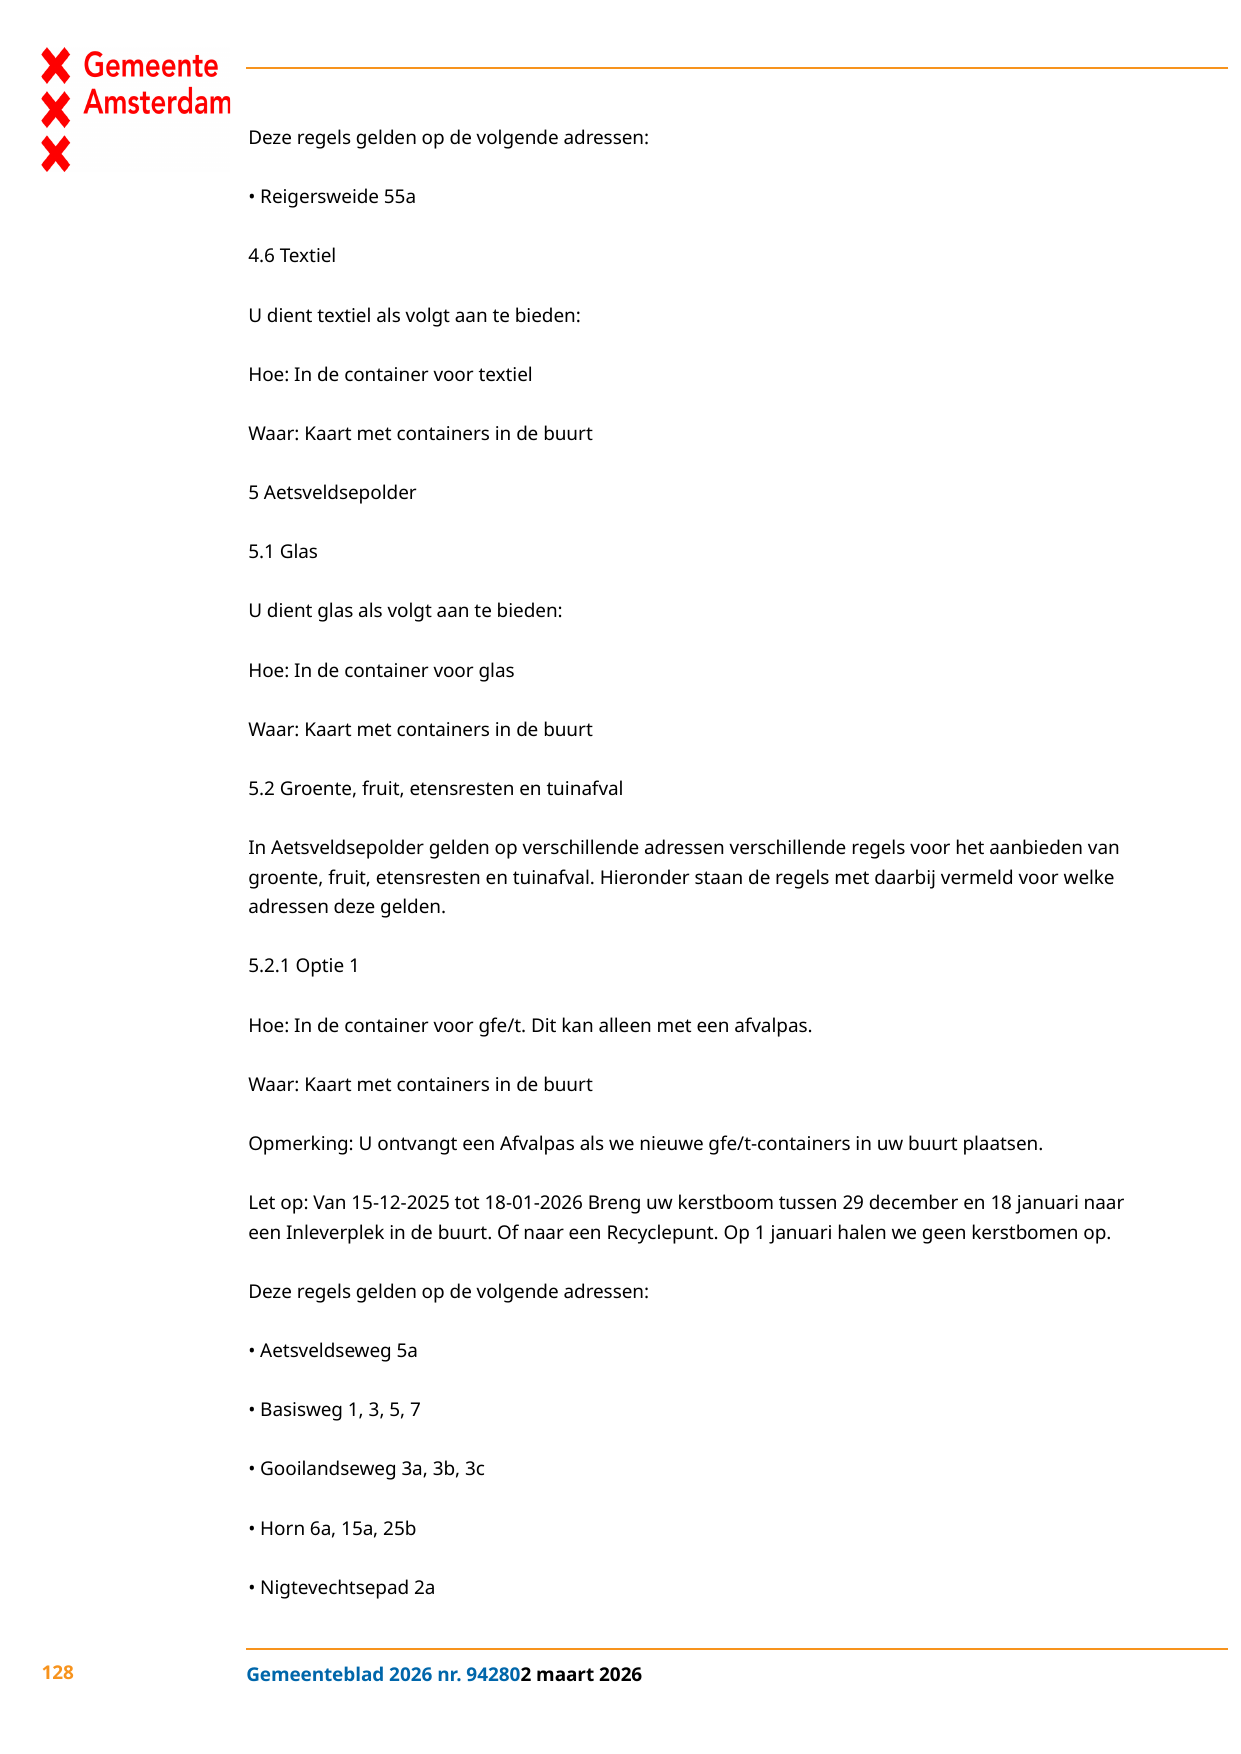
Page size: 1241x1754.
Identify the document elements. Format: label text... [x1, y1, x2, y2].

text 5.1 Glas [248, 538, 1152, 564]
text Waar: Kaart met containers in de buurt [248, 420, 1152, 446]
text 5 Aetsveldsepolder [248, 479, 1152, 505]
text 4.6 Textiel [248, 243, 1152, 268]
text • Horn 6a, 15a, 25b [248, 1515, 1152, 1541]
text • Aetsveldseweg 5a [248, 1337, 1152, 1363]
text • Basisweg 1, 3, 5, 7 [248, 1396, 1152, 1422]
text Let op: Van 15-12-2025 tot 18-01-2026 Breng uw kerstboom tussen 29 december en 18 januari naar een Inleverplek in de buurt. Of naar een Recyclepunt. Op 1 januari halen we geen kerstbomen op. [248, 1189, 1152, 1245]
text Waar: Kaart met containers in de buurt [248, 1071, 1152, 1097]
text 5.2 Groente, fruit, etensresten en tuinafval [248, 775, 1152, 801]
text U dient glas als volgt aan te bieden: [248, 598, 1152, 623]
text Hoe: In de container voor glas [248, 657, 1152, 683]
text Waar: Kaart met containers in de buurt [248, 716, 1152, 742]
text • Nigtevechtsepad 2a [248, 1574, 1152, 1600]
text U dient textiel als volgt aan te bieden: [248, 302, 1152, 328]
text Opmerking: U ontvangt een Afvalpas als we nieuwe gfe/t-containers in uw buurt plaatsen. [248, 1130, 1152, 1156]
text • Gooilandseweg 3a, 3b, 3c [248, 1456, 1152, 1481]
text Deze regels gelden op de volgende adressen: [248, 1278, 1152, 1304]
text Hoe: In de container voor textiel [248, 361, 1152, 387]
text Hoe: In de container voor gfe/t. Dit kan alleen met een afvalpas. [248, 1012, 1152, 1038]
text In Aetsveldsepolder gelden op verschillende adressen verschillende regels voor het aanbieden van groente, fruit, etensresten en tuinafval. Hieronder staan de regels met daarbij vermeld voor welke adressen deze gelden. [248, 834, 1152, 919]
text • Reigersweide 55a [248, 183, 1152, 209]
picture [41, 47, 231, 172]
text Deze regels gelden op de volgende adressen: [248, 124, 1152, 150]
text 5.2.1 Optie 1 [248, 953, 1152, 978]
